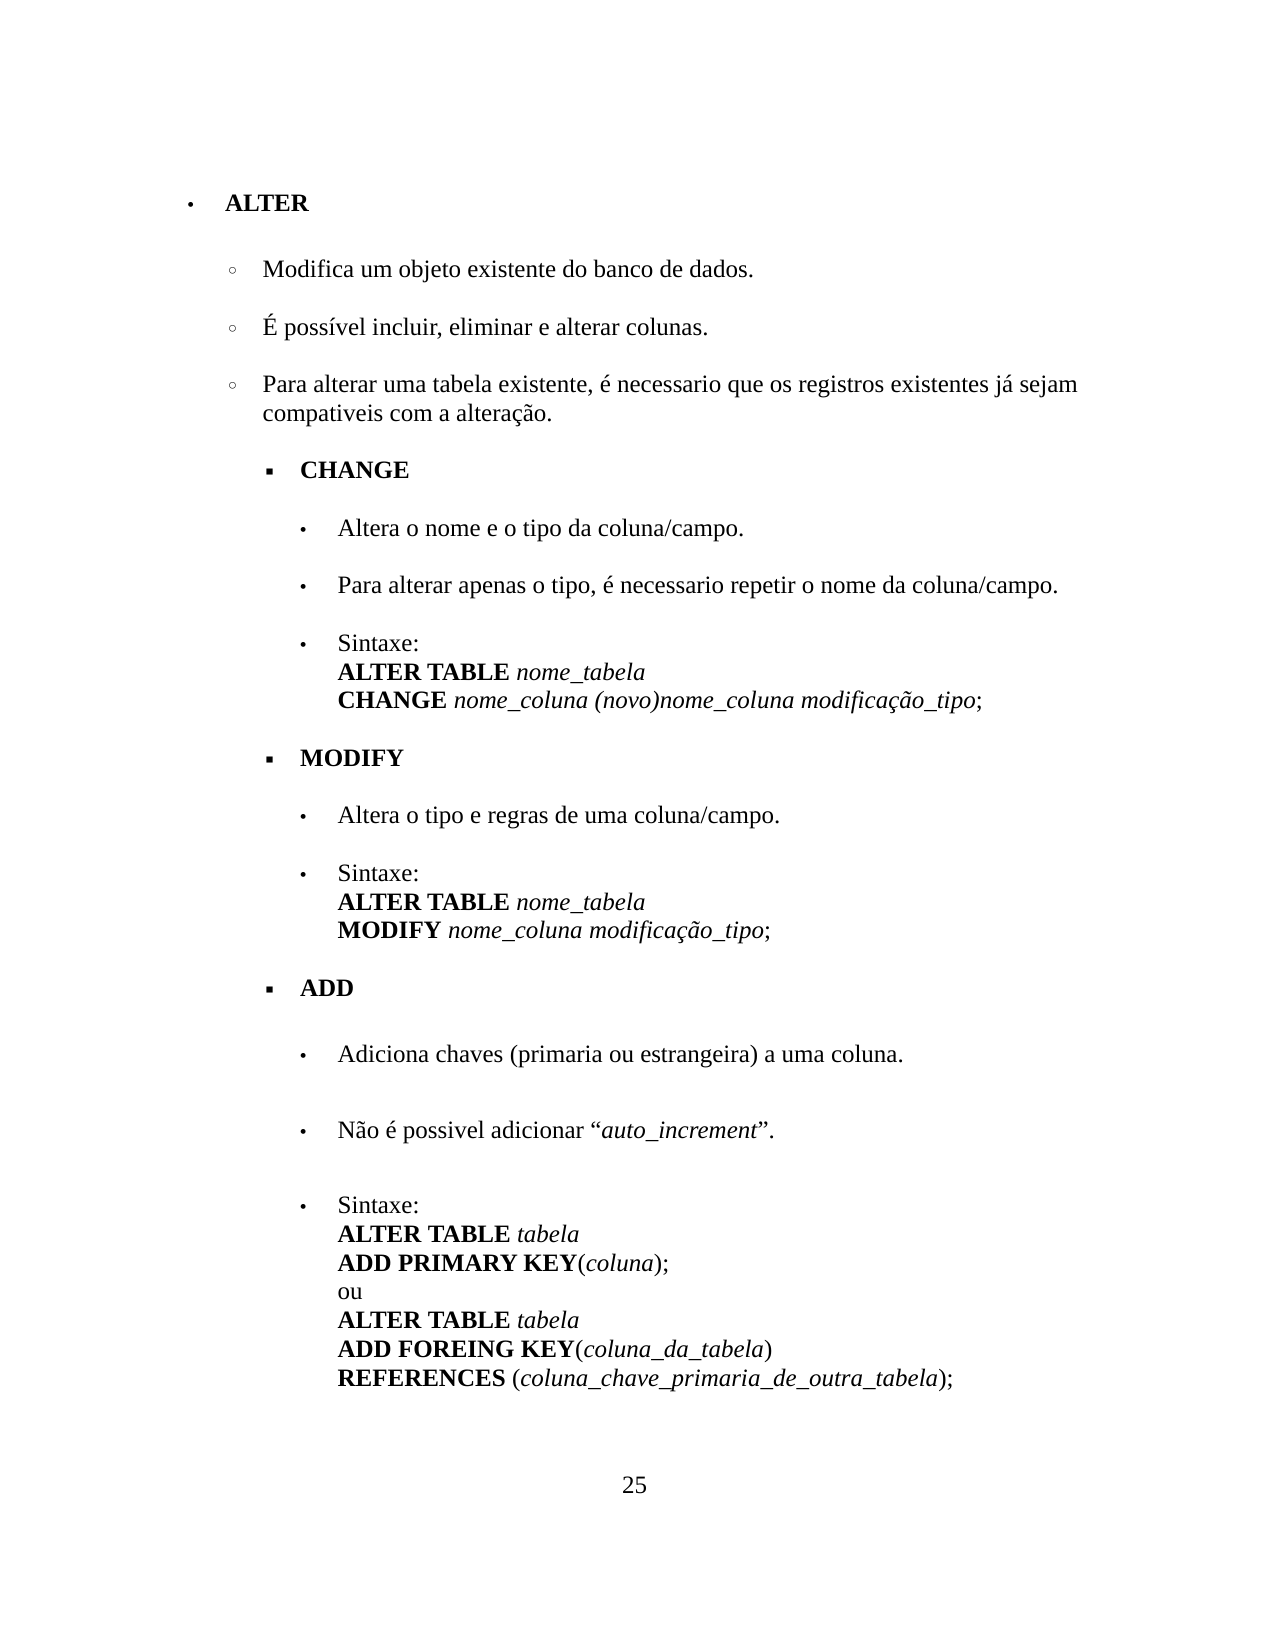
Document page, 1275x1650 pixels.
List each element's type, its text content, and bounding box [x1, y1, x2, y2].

list CHANGE [262, 455, 1125, 513]
list MODIFY [262, 743, 1125, 800]
list Sintaxe: ALTER TABLE tabela ADD PRIMARY KEY(coluna); ou ALTER TABLE tabela ADD FOREING KEY(coluna_da_tabela) REFERENCES (coluna_chave_primaria_de_outra_tabela); [300, 1190, 1125, 1420]
list Altera o nome e o tipo da coluna/campo. [300, 513, 1125, 570]
list Sintaxe: ALTER TABLE nome_tabela MODIFY nome_coluna modificação_tipo; [300, 858, 1125, 973]
list Modifica um objeto existente do banco de dados. [225, 254, 1125, 312]
list Adiciona chaves (primaria ou estrangeira) a uma coluna. [300, 1039, 1125, 1097]
list Sintaxe: ALTER TABLE nome_tabela CHANGE nome_coluna (novo)nome_coluna modificação_tipo; [300, 628, 1125, 743]
list É possível incluir, eliminar e alterar colunas. [225, 312, 1125, 369]
list [262, 150, 1125, 179]
list ALTER [187, 188, 1125, 245]
list Altera o tipo e regras de uma coluna/campo. [300, 800, 1125, 858]
list Para alterar uma tabela existente, é necessario que os registros existentes já sejam compativeis com a alteração. [225, 369, 1125, 455]
list Para alterar apenas o tipo, é necessario repetir o nome da coluna/campo. [300, 570, 1125, 628]
list ADD [262, 973, 1125, 1030]
list Não é possivel adicionar “auto_increment”. [300, 1115, 1125, 1172]
